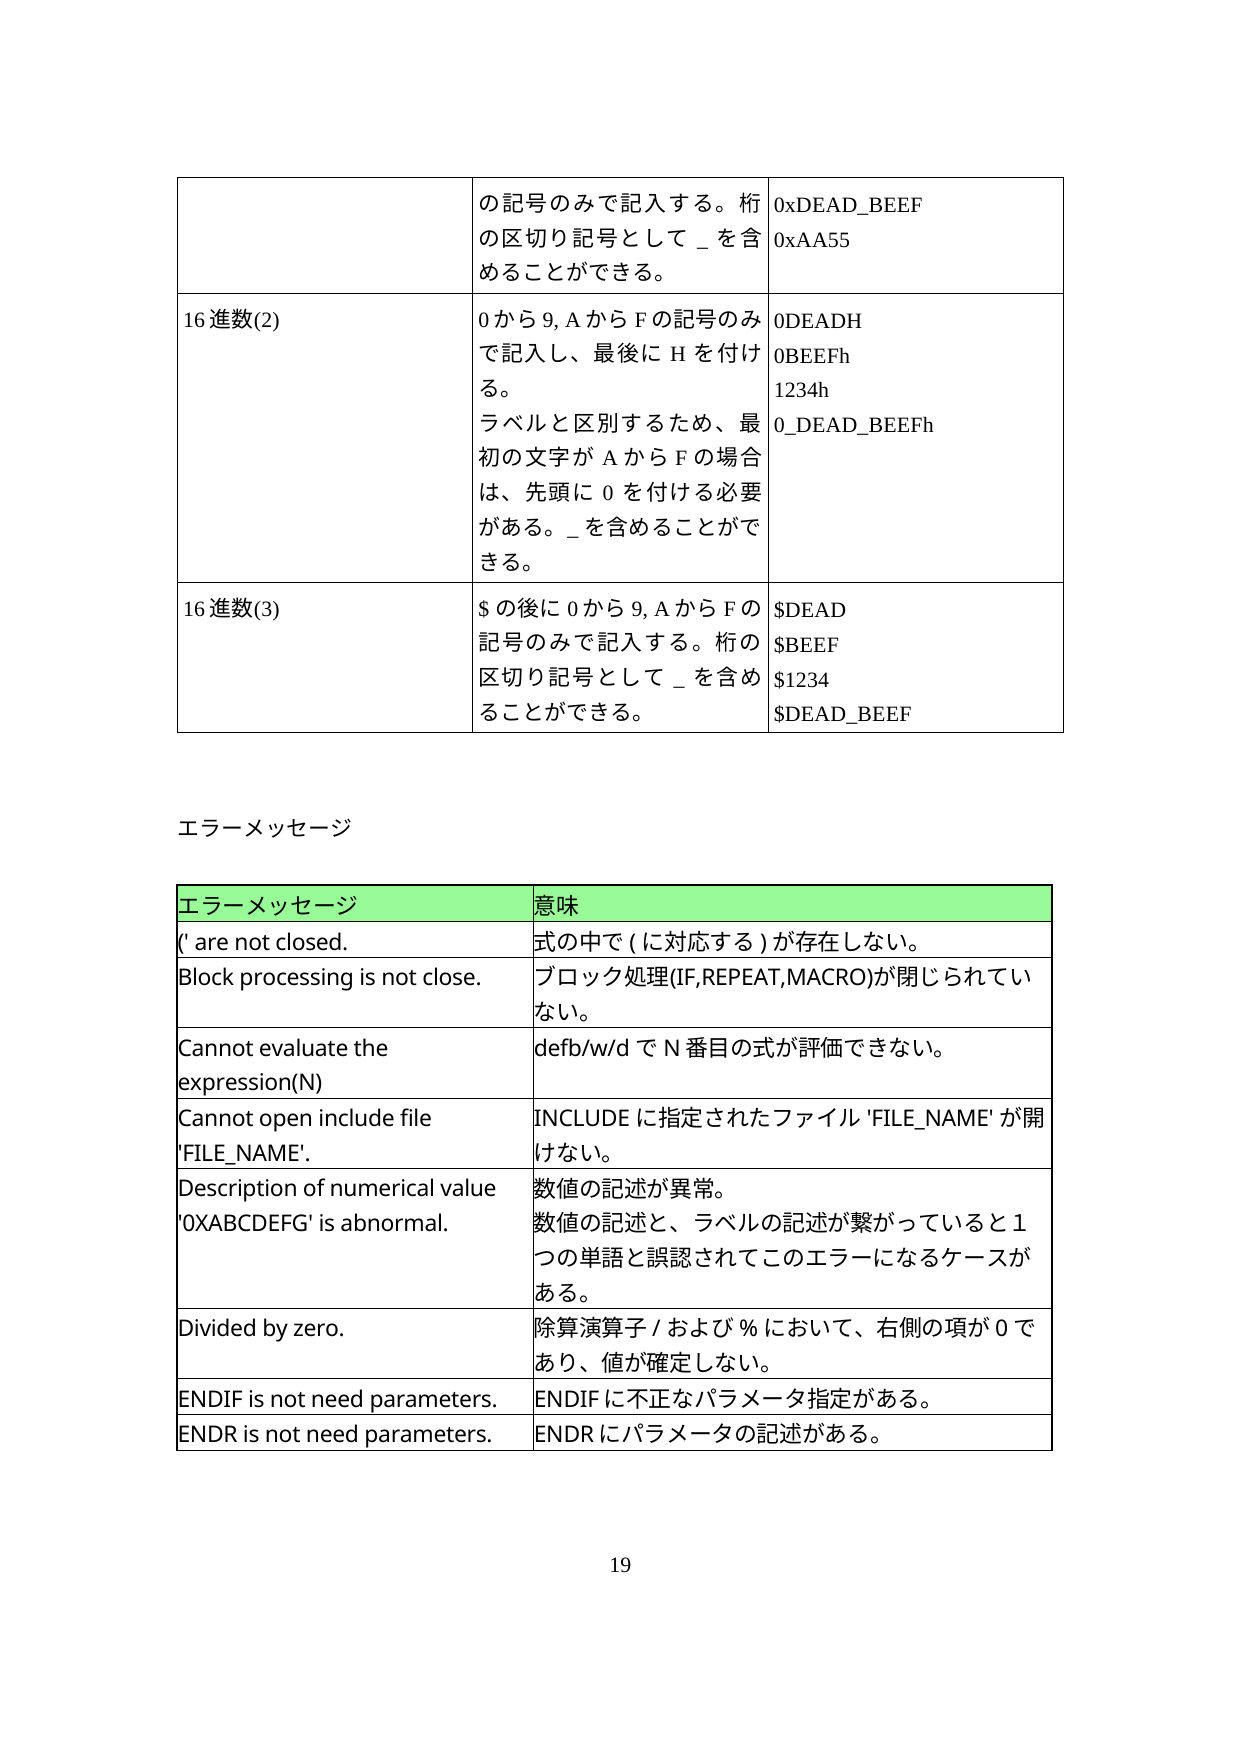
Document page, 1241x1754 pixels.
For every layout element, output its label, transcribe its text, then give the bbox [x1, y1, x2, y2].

table_cell Cannot open include file 'FILE_NAME'. [178, 1099, 533, 1168]
table_cell 16進数(2) [178, 294, 472, 582]
table_cell Divided by zero. [178, 1309, 533, 1378]
table_cell $DEAD $BEEF $1234 $DEAD_BEEF [769, 583, 1063, 732]
table_cell ブロック処理(IF,REPEAT,MACRO)が閉じられていない。 [534, 958, 1051, 1027]
table_cell 数値の記述が異常。 数値の記述と、ラベルの記述が繋がっていると１つの単語と誤認されてこのエラーになるケースがある。 [534, 1169, 1051, 1308]
table_cell Description of numerical value '0XABCDEFG' is abnormal. [178, 1169, 533, 1308]
table_header エラーメッセージ [178, 886, 533, 921]
table_cell の記号のみで記入する。桁の区切り記号として _ を含めることができる。 [473, 178, 768, 293]
table_cell INCLUDE に指定されたファイル 'FILE_NAME' が開けない。 [534, 1099, 1051, 1168]
table_cell defb/w/d で N番目の式が評価できない。 [534, 1028, 1051, 1097]
table_cell 除算演算子 / および % において、右側の項が 0 であり、値が確定しない。 [534, 1309, 1051, 1378]
table_cell 式の中で ( に対応する ) が存在しない。 [534, 922, 1051, 957]
table_cell 0xDEAD_BEEF 0xAA55 [769, 178, 1063, 293]
table_cell [178, 178, 472, 293]
table_header 意味 [534, 886, 1051, 921]
table_cell Block processing is not close. [178, 958, 533, 1027]
table_cell (' are not closed. [178, 922, 533, 957]
table_cell Cannot evaluate the expression(N) [178, 1028, 533, 1097]
table_cell 0から9, AからFの記号のみで記入し、最後に H を付ける。 ラベルと区別するため、最初の文字が AからFの場合は、先頭に 0 を付ける必要がある。_ を含めることができる。 [473, 294, 768, 582]
table_cell 0DEADH 0BEEFh 1234h 0_DEAD_BEEFh [769, 294, 1063, 582]
table_cell ENDIF is not need parameters. [178, 1379, 533, 1414]
table_cell ENDR is not need parameters. [178, 1415, 533, 1449]
table_cell ENDRにパラメータの記述がある。 [534, 1415, 1051, 1449]
table_cell $ の後に 0から9, AからFの記号のみで記入する。桁の区切り記号として _ を含めることができる。 [473, 583, 768, 732]
table_cell 16進数(3) [178, 583, 472, 732]
text エラーメッセージ [177, 808, 1063, 843]
table_cell ENDIFに不正なパラメータ指定がある。 [534, 1379, 1051, 1414]
